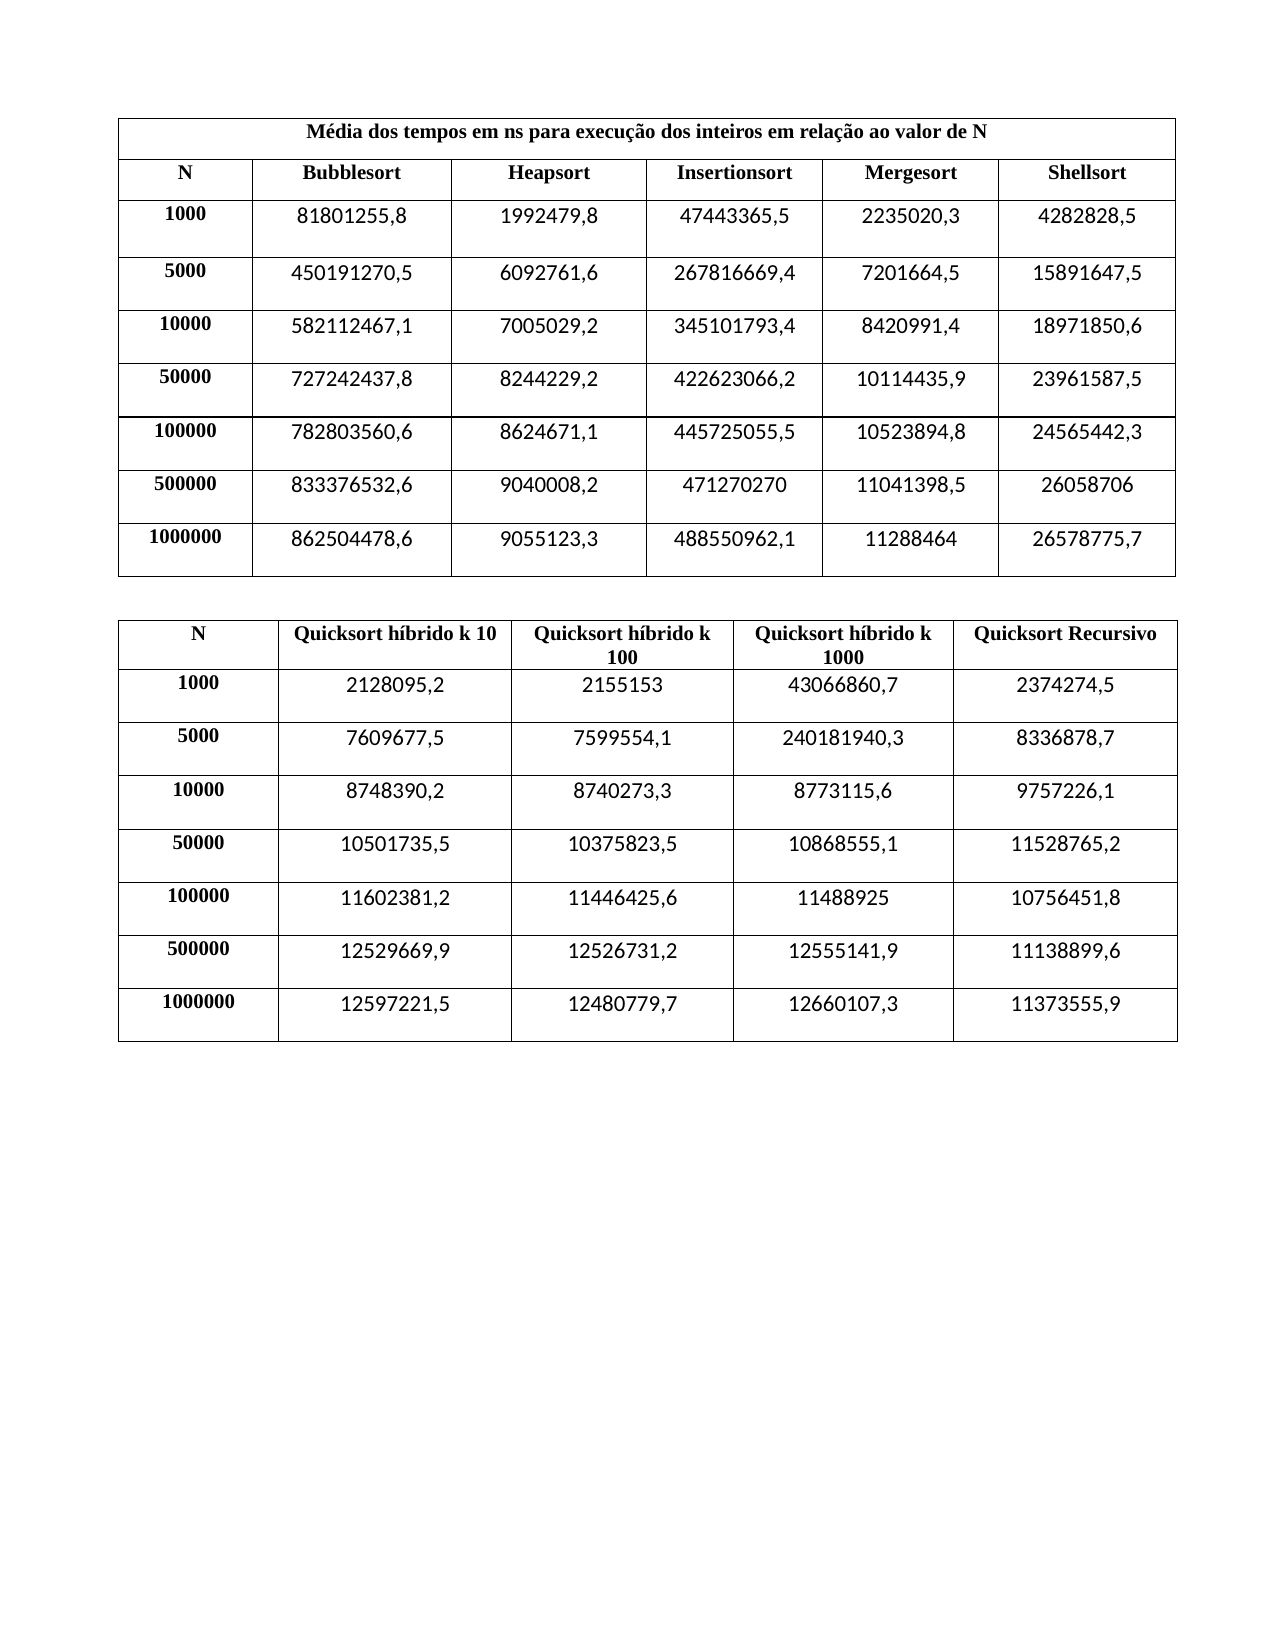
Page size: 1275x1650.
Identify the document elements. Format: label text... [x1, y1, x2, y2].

table_cell 11373555,9 [954, 989, 1177, 1041]
table_cell 8336878,7 [954, 723, 1177, 775]
table_header Quicksort híbrido k 10 [279, 621, 511, 669]
table_cell 7005029,2 [452, 311, 646, 363]
table_cell 10114435,9 [823, 364, 998, 416]
table_cell 488550962,1 [647, 524, 822, 576]
table_cell 267816669,4 [647, 258, 822, 310]
table_cell 8624671,1 [452, 418, 646, 469]
table_cell 7201664,5 [823, 258, 998, 310]
table_header Média dos tempos em ns para execução dos inteiros em relação ao valor de N [119, 119, 1175, 159]
table_cell 6092761,6 [452, 258, 646, 310]
table_cell 2235020,3 [823, 201, 998, 257]
table_cell 10501735,5 [279, 830, 511, 882]
table_cell 11488925 [734, 883, 953, 935]
table_cell 47443365,5 [647, 201, 822, 257]
table_cell 10756451,8 [954, 883, 1177, 935]
table_cell 43066860,7 [734, 670, 953, 722]
table_cell 1000 [119, 670, 278, 722]
table_cell 9040008,2 [452, 471, 646, 523]
table_cell 500000 [119, 471, 252, 523]
table_cell 18971850,6 [999, 311, 1175, 363]
table_cell 422623066,2 [647, 364, 822, 416]
table_cell 8740273,3 [512, 776, 733, 828]
table_cell 50000 [119, 830, 278, 882]
table_cell 582112467,1 [253, 311, 451, 363]
table_cell 12526731,2 [512, 936, 733, 988]
table_cell 50000 [119, 364, 252, 416]
table_cell 445725055,5 [647, 418, 822, 469]
table_cell 11602381,2 [279, 883, 511, 935]
table_cell 15891647,5 [999, 258, 1175, 310]
table_header Quicksort Recursivo [954, 621, 1177, 669]
table_cell 100000 [119, 883, 278, 935]
table_cell 11288464 [823, 524, 998, 576]
table_cell Insertionsort [647, 160, 822, 200]
table_cell 26058706 [999, 471, 1175, 523]
table_cell 5000 [119, 723, 278, 775]
table_cell 450191270,5 [253, 258, 451, 310]
table_cell 12480779,7 [512, 989, 733, 1041]
table_cell Mergesort [823, 160, 998, 200]
table_cell 7609677,5 [279, 723, 511, 775]
table_header N [119, 621, 278, 669]
table_cell 9757226,1 [954, 776, 1177, 828]
table_cell 8748390,2 [279, 776, 511, 828]
table_cell 26578775,7 [999, 524, 1175, 576]
table_cell 833376532,6 [253, 471, 451, 523]
table_cell 12555141,9 [734, 936, 953, 988]
table_cell 2374274,5 [954, 670, 1177, 722]
table_cell 10523894,8 [823, 418, 998, 469]
table_cell 10375823,5 [512, 830, 733, 882]
table_cell 81801255,8 [253, 201, 451, 257]
table_header Quicksort híbrido k 1000 [734, 621, 953, 669]
table_cell Shellsort [999, 160, 1175, 200]
table_cell 471270270 [647, 471, 822, 523]
table_cell 1000000 [119, 524, 252, 576]
table_cell 12660107,3 [734, 989, 953, 1041]
table_cell Bubblesort [253, 160, 451, 200]
table_cell 1000000 [119, 989, 278, 1041]
table_cell 782803560,6 [253, 418, 451, 469]
table_cell 8773115,6 [734, 776, 953, 828]
table_cell 10000 [119, 311, 252, 363]
table_cell 4282828,5 [999, 201, 1175, 257]
table_cell 12597221,5 [279, 989, 511, 1041]
table_cell 2155153 [512, 670, 733, 722]
table_cell 9055123,3 [452, 524, 646, 576]
table_header Quicksort híbrido k 100 [512, 621, 733, 669]
table_cell 10000 [119, 776, 278, 828]
table_cell 240181940,3 [734, 723, 953, 775]
table_cell 8244229,2 [452, 364, 646, 416]
table_cell 1000 [119, 201, 252, 257]
table_cell 2128095,2 [279, 670, 511, 722]
table_cell 727242437,8 [253, 364, 451, 416]
table_cell Heapsort [452, 160, 646, 200]
table_cell 11138899,6 [954, 936, 1177, 988]
table_cell 345101793,4 [647, 311, 822, 363]
table_cell 8420991,4 [823, 311, 998, 363]
table_cell 10868555,1 [734, 830, 953, 882]
table_cell 11528765,2 [954, 830, 1177, 882]
table_cell 1992479,8 [452, 201, 646, 257]
table_cell 862504478,6 [253, 524, 451, 576]
table_cell 11041398,5 [823, 471, 998, 523]
table_cell 100000 [119, 418, 252, 469]
table_cell 500000 [119, 936, 278, 988]
table_cell 11446425,6 [512, 883, 733, 935]
table_cell 24565442,3 [999, 418, 1175, 469]
table_cell 23961587,5 [999, 364, 1175, 416]
table_cell 12529669,9 [279, 936, 511, 988]
table_cell 5000 [119, 258, 252, 310]
table_cell N [119, 160, 252, 200]
table_cell 7599554,1 [512, 723, 733, 775]
